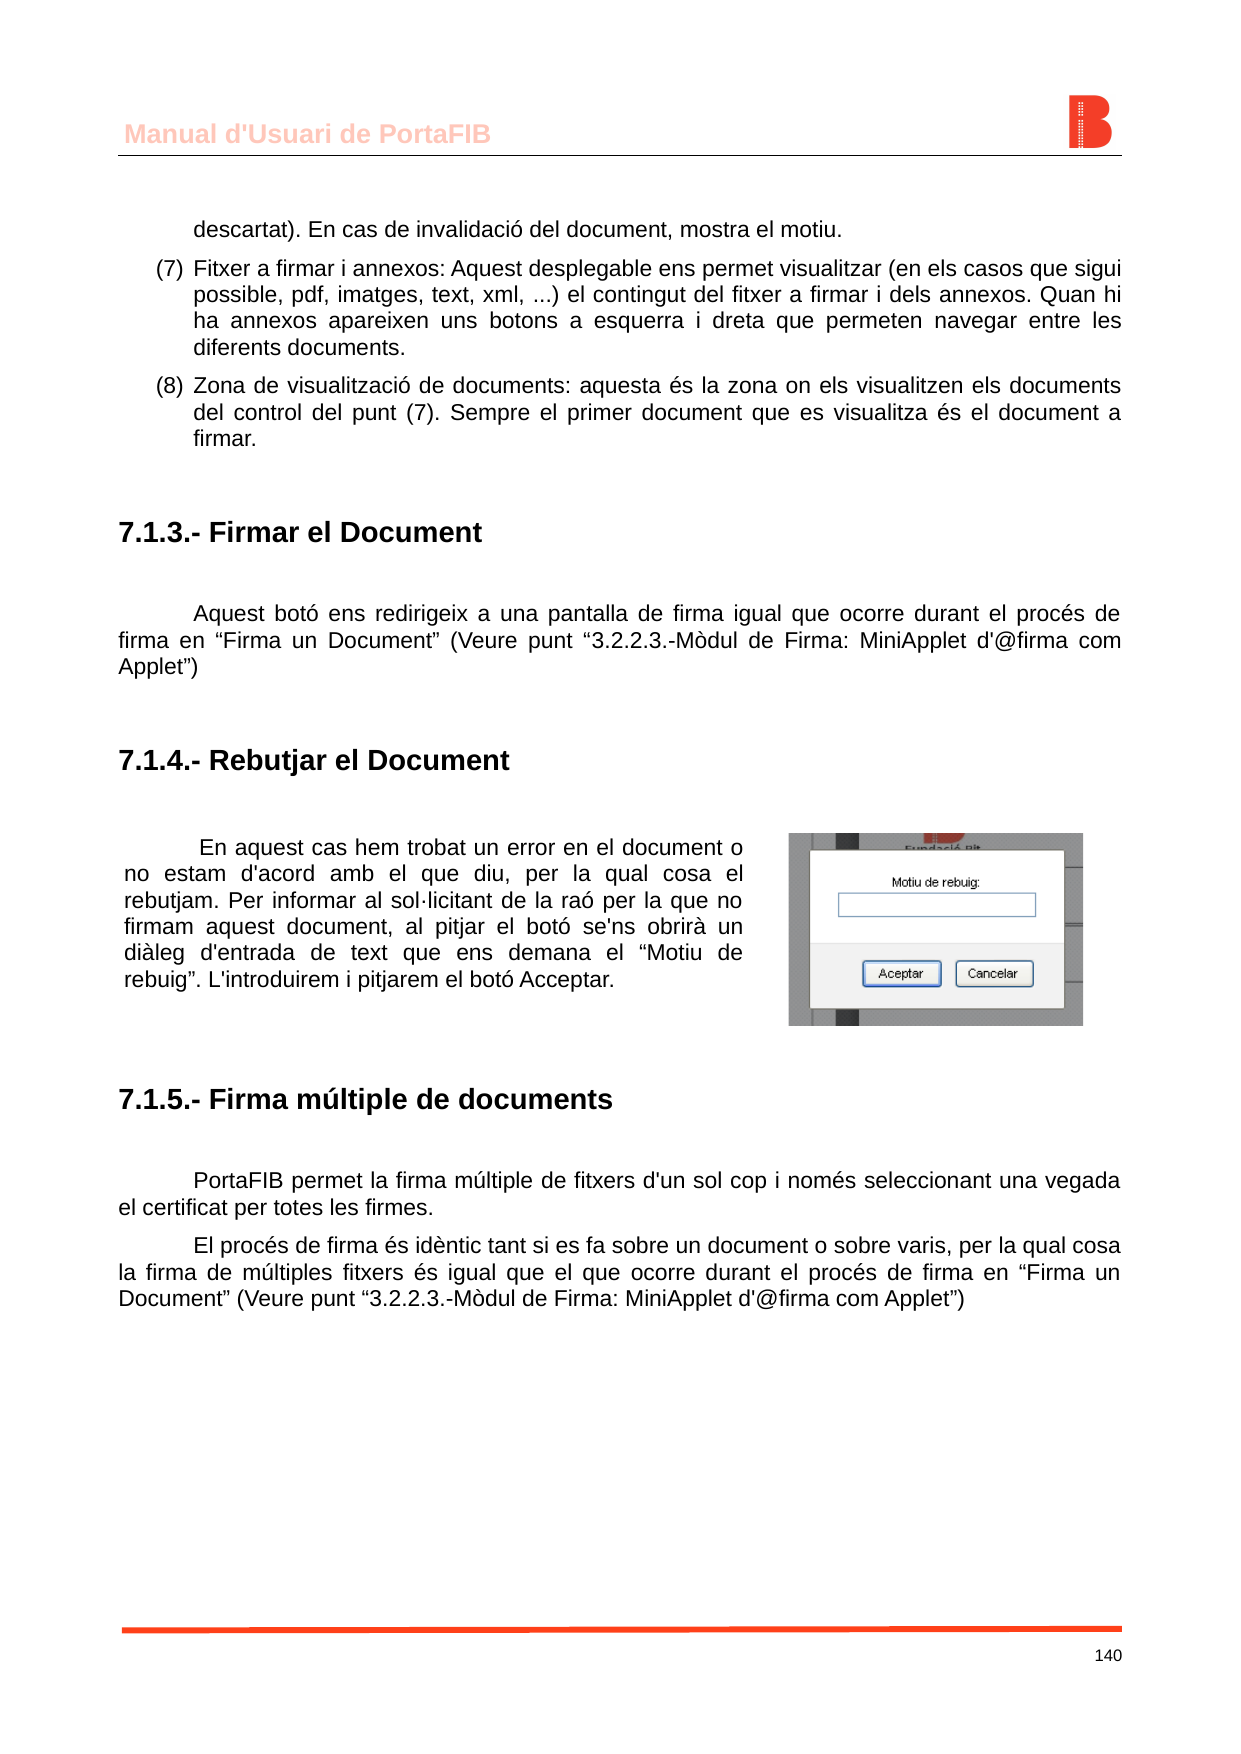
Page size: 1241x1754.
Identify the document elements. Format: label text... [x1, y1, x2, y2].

list descartat). En cas de invalidació del document, mostra el motiu. [156, 216, 1122, 242]
picture [1063, 94, 1117, 150]
list Fitxer a firmar i annexos: Aquest desplegable ens permet visualitzar (en els casos que sigui possible, pdf, imatges, text, xml, ...) el contingut del fitxer a firmar i dels annexos. Quan hi ha annexos apareixen uns botons a esquerra i dreta que permeten navegar entre les diferents documents. [156, 254, 1122, 360]
text PortaFIB permet la firma múltiple de fitxers d'un sol cop i només seleccionant una vegada el certificat per totes les firmes. [118, 1167, 1122, 1220]
table_header En aquest cas hem trobat un error en el document o no estam d'acord amb el que diu, per la qual cosa el rebutjam. Per informar al sol·licitant de la raó per la que no firmam aquest document, al pitjar el botó se'ns obrirà un diàleg d'entrada de text que ens demana el “Motiu de rebuig”. L'introduirem i pitjarem el botó Acceptar. [118, 828, 749, 1031]
table_header [750, 828, 1122, 1031]
list Zona de visualització de documents: aquesta és la zona on els visualitzen els documents del control del punt (7). Sempre el primer document que es visualitza és el document a firmar. [156, 372, 1122, 452]
picture [788, 833, 1084, 1026]
text El procés de firma és idèntic tant si es fa sobre un document o sobre varis, per la qual cosa la firma de múltiples fitxers és igual que el que ocorre durant el procés de firma en “Firma un Document” (Veure punt “3.2.2.3.-Mòdul de Firma: MiniApplet d'@firma com Applet”) [118, 1232, 1122, 1311]
subtitle Firma múltiple de documents [118, 1082, 1122, 1116]
subtitle Firmar el Document [118, 515, 1122, 549]
text Aquest botó ens redirigeix a una pantalla de firma igual que ocorre durant el procés de firma en “Firma un Document” (Veure punt “3.2.2.3.-Mòdul de Firma: MiniApplet d'@firma com Applet”) [118, 600, 1122, 679]
subtitle Rebutjar el Document [118, 743, 1122, 777]
